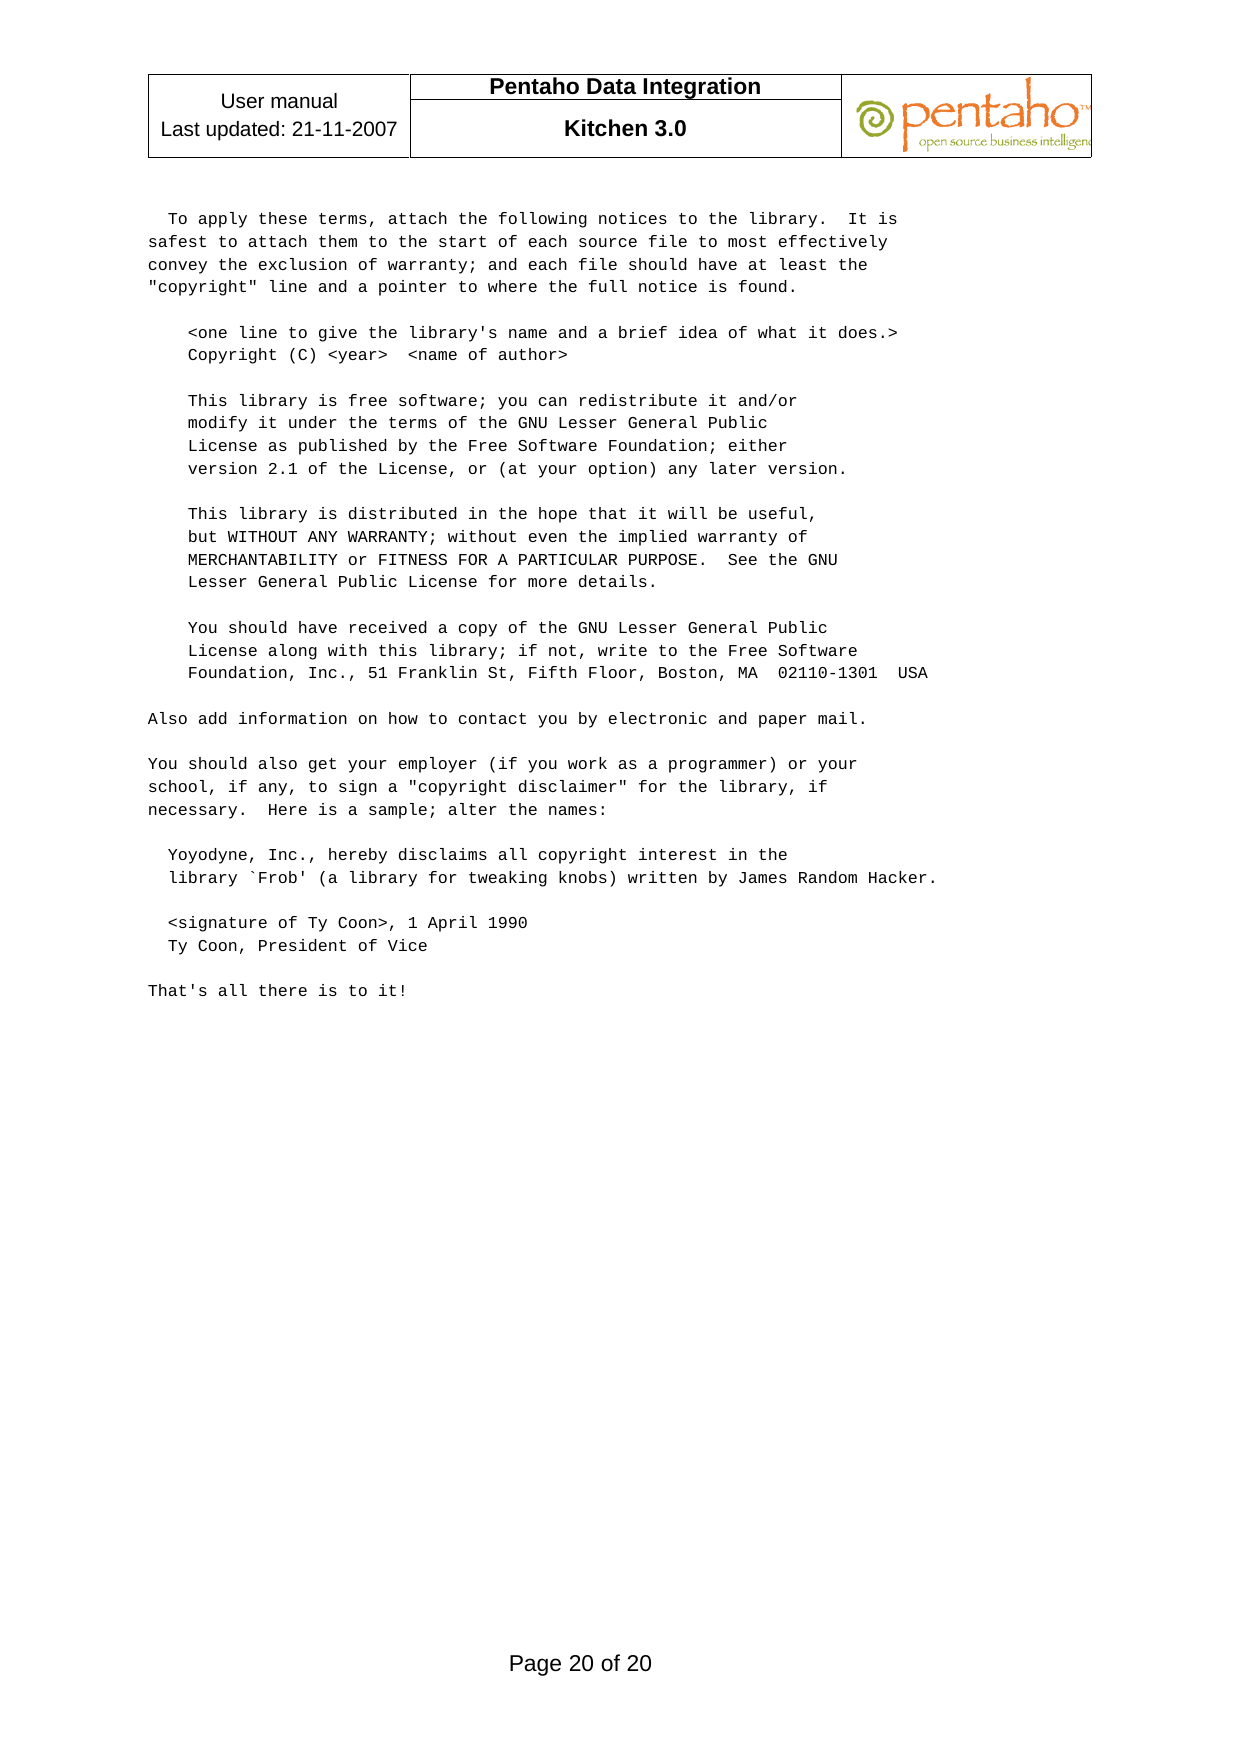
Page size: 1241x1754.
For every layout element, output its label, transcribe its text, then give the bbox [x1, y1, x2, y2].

text To apply these terms, attach the following notices to the library. It is safest to attach them to the start of each source file to most effectively convey the exclusion of warranty; and each file should have at least the "copyright" line and a pointer to where the full notice is found. <one line to give the library's name and a brief idea of what it does.> Copyright (C) <year> <name of author> This library is free software; you can redistribute it and/or modify it under the terms of the GNU Lesser General Public License as published by the Free Software Foundation; either version 2.1 of the License, or (at your option) any later version. This library is distributed in the hope that it will be useful, but WITHOUT ANY WARRANTY; without even the implied warranty of MERCHANTABILITY or FITNESS FOR A PARTICULAR PURPOSE. See the GNU Lesser General Public License for more details. You should have received a copy of the GNU Lesser General Public License along with this library; if not, write to the Free Software Foundation, Inc., 51 Franklin St, Fifth Floor, Boston, MA 02110-1301 USA Also add information on how to contact you by electronic and paper mail. You should also get your employer (if you work as a programmer) or your school, if any, to sign a "copyright disclaimer" for the library, if necessary. Here is a sample; alter the names: Yoyodyne, Inc., hereby disclaims all copyright interest in the library `Frob' (a library for tweaking knobs) written by James Random Hacker. <signature of Ty Coon>, 1 April 1990 Ty Coon, President of Vice That's all there is to it! [148, 188, 1092, 1093]
